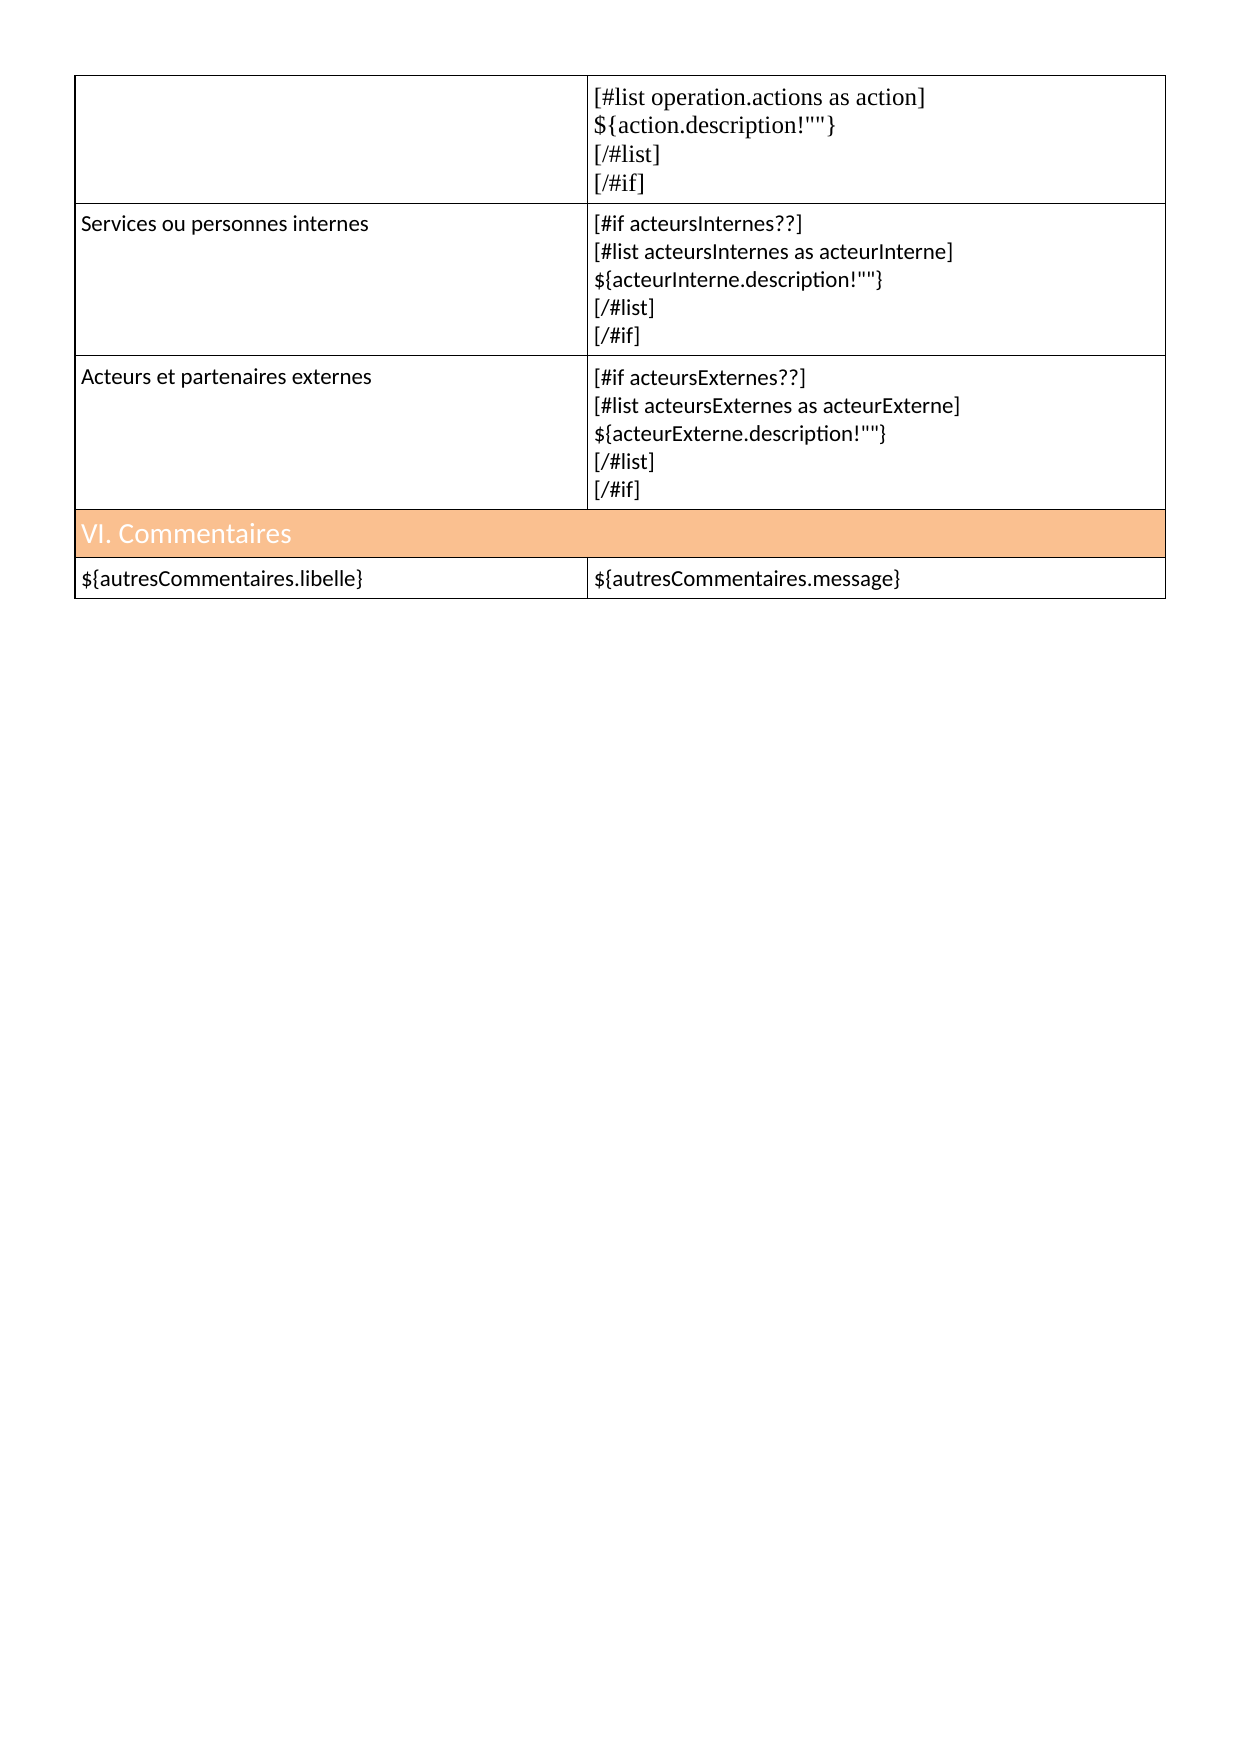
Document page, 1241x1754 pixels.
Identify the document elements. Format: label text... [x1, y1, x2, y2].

table_cell [#if acteursExternes??] [#list acteursExternes as acteurExterne] ${acteurExterne.description!""} [/#list] [/#if] [588, 356, 1165, 509]
table_cell [#list operation.actions as action] ${action.description!""} [/#list] [/#if] [588, 76, 1165, 202]
table_cell ${autresCommentaires.libelle} [76, 558, 587, 597]
table_cell Services ou personnes internes [76, 204, 587, 355]
table_cell [#if acteursInternes??] [#list acteursInternes as acteurInterne] ${acteurInterne.description!""} [/#list] [/#if] [588, 204, 1165, 355]
table_cell [76, 76, 587, 202]
table_cell Acteurs et partenaires externes [76, 356, 587, 509]
table_cell VI. Commentaires [76, 510, 1165, 557]
table_cell ${autresCommentaires.message} [588, 558, 1165, 597]
